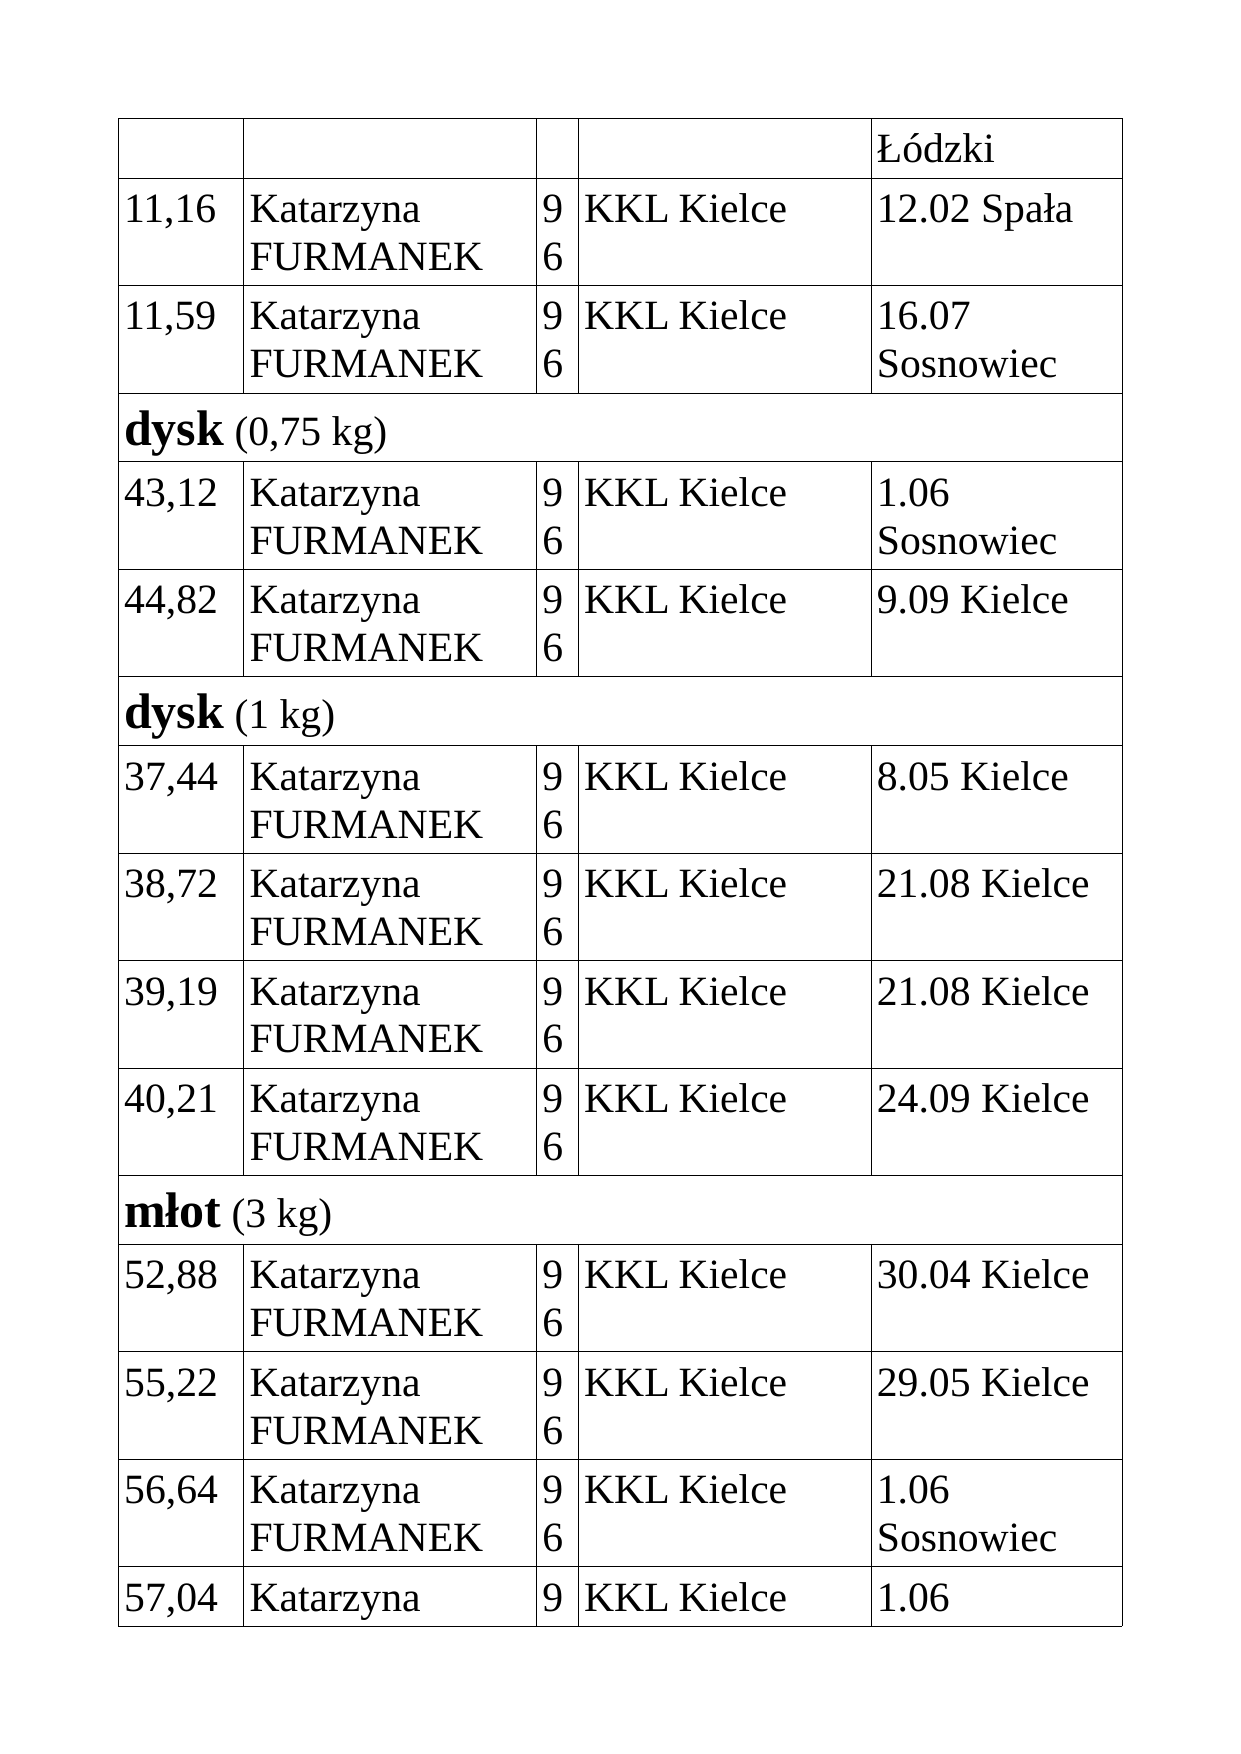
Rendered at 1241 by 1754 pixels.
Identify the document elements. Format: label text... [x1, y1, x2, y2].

table_cell Katarzyna [244, 1567, 536, 1626]
table_cell 96 [537, 286, 578, 392]
table_cell 96 [537, 746, 578, 853]
table_cell Katarzyna FURMANEK [244, 1352, 536, 1459]
table_cell Katarzyna FURMANEK [244, 1460, 536, 1566]
table_cell [537, 119, 578, 178]
table_cell KKL Kielce [579, 1460, 871, 1566]
table_cell 29.05 Kielce [872, 1352, 1122, 1459]
table_cell KKL Kielce [579, 746, 871, 853]
table_cell 96 [537, 854, 578, 960]
table_cell 12.02 Spała [872, 179, 1122, 285]
table_cell 11,59 [119, 286, 243, 392]
table_cell KKL Kielce [579, 1245, 871, 1351]
table_cell 21.08 Kielce [872, 961, 1122, 1067]
table_cell [119, 119, 243, 178]
table_cell Katarzyna FURMANEK [244, 179, 536, 285]
table_cell KKL Kielce [579, 1069, 871, 1175]
table_cell Katarzyna FURMANEK [244, 1245, 536, 1351]
table_cell 11,16 [119, 179, 243, 285]
table_cell Katarzyna FURMANEK [244, 1069, 536, 1175]
table_cell 96 [537, 462, 578, 569]
table_cell 1.06 Sosnowiec [872, 462, 1122, 569]
table_cell 52,88 [119, 1245, 243, 1351]
table_cell KKL Kielce [579, 286, 871, 392]
table_cell Katarzyna FURMANEK [244, 570, 536, 676]
table_cell 9.09 Kielce [872, 570, 1122, 676]
table_cell 96 [537, 961, 578, 1067]
table_cell 96 [537, 1352, 578, 1459]
table_cell 96 [537, 1069, 578, 1175]
table_cell 57,04 [119, 1567, 243, 1626]
table_cell 40,21 [119, 1069, 243, 1175]
table_cell 8.05 Kielce [872, 746, 1122, 853]
table_cell dysk (0,75 kg) [119, 394, 1122, 461]
table_cell 96 [537, 179, 578, 285]
table_cell 96 [537, 1460, 578, 1566]
table_cell 1.06 [872, 1567, 1122, 1626]
table_cell 37,44 [119, 746, 243, 853]
table_cell 30.04 Kielce [872, 1245, 1122, 1351]
table_cell KKL Kielce [579, 179, 871, 285]
table_cell Katarzyna FURMANEK [244, 462, 536, 569]
table_cell [579, 119, 871, 178]
table_cell [244, 119, 536, 178]
table_cell Katarzyna FURMANEK [244, 746, 536, 853]
table_cell 16.07 Sosnowiec [872, 286, 1122, 392]
table_cell 43,12 [119, 462, 243, 569]
table_cell KKL Kielce [579, 462, 871, 569]
table_cell dysk (1 kg) [119, 677, 1122, 745]
table_cell 39,19 [119, 961, 243, 1067]
table_cell 24.09 Kielce [872, 1069, 1122, 1175]
table_cell Katarzyna FURMANEK [244, 961, 536, 1067]
table_cell 96 [537, 1245, 578, 1351]
table_cell młot (3 kg) [119, 1176, 1122, 1244]
table_cell 38,72 [119, 854, 243, 960]
table_cell KKL Kielce [579, 1567, 871, 1626]
table_cell 96 [537, 570, 578, 676]
table_cell 44,82 [119, 570, 243, 676]
table_cell KKL Kielce [579, 854, 871, 960]
table_cell 9 [537, 1567, 578, 1626]
table_cell Katarzyna FURMANEK [244, 854, 536, 960]
table_cell 56,64 [119, 1460, 243, 1566]
table_cell 1.06 Sosnowiec [872, 1460, 1122, 1566]
table_cell 55,22 [119, 1352, 243, 1459]
table_cell 21.08 Kielce [872, 854, 1122, 960]
table_cell KKL Kielce [579, 1352, 871, 1459]
table_cell Łódzki [872, 119, 1122, 178]
table_cell KKL Kielce [579, 570, 871, 676]
table_cell Katarzyna FURMANEK [244, 286, 536, 392]
table_cell KKL Kielce [579, 961, 871, 1067]
